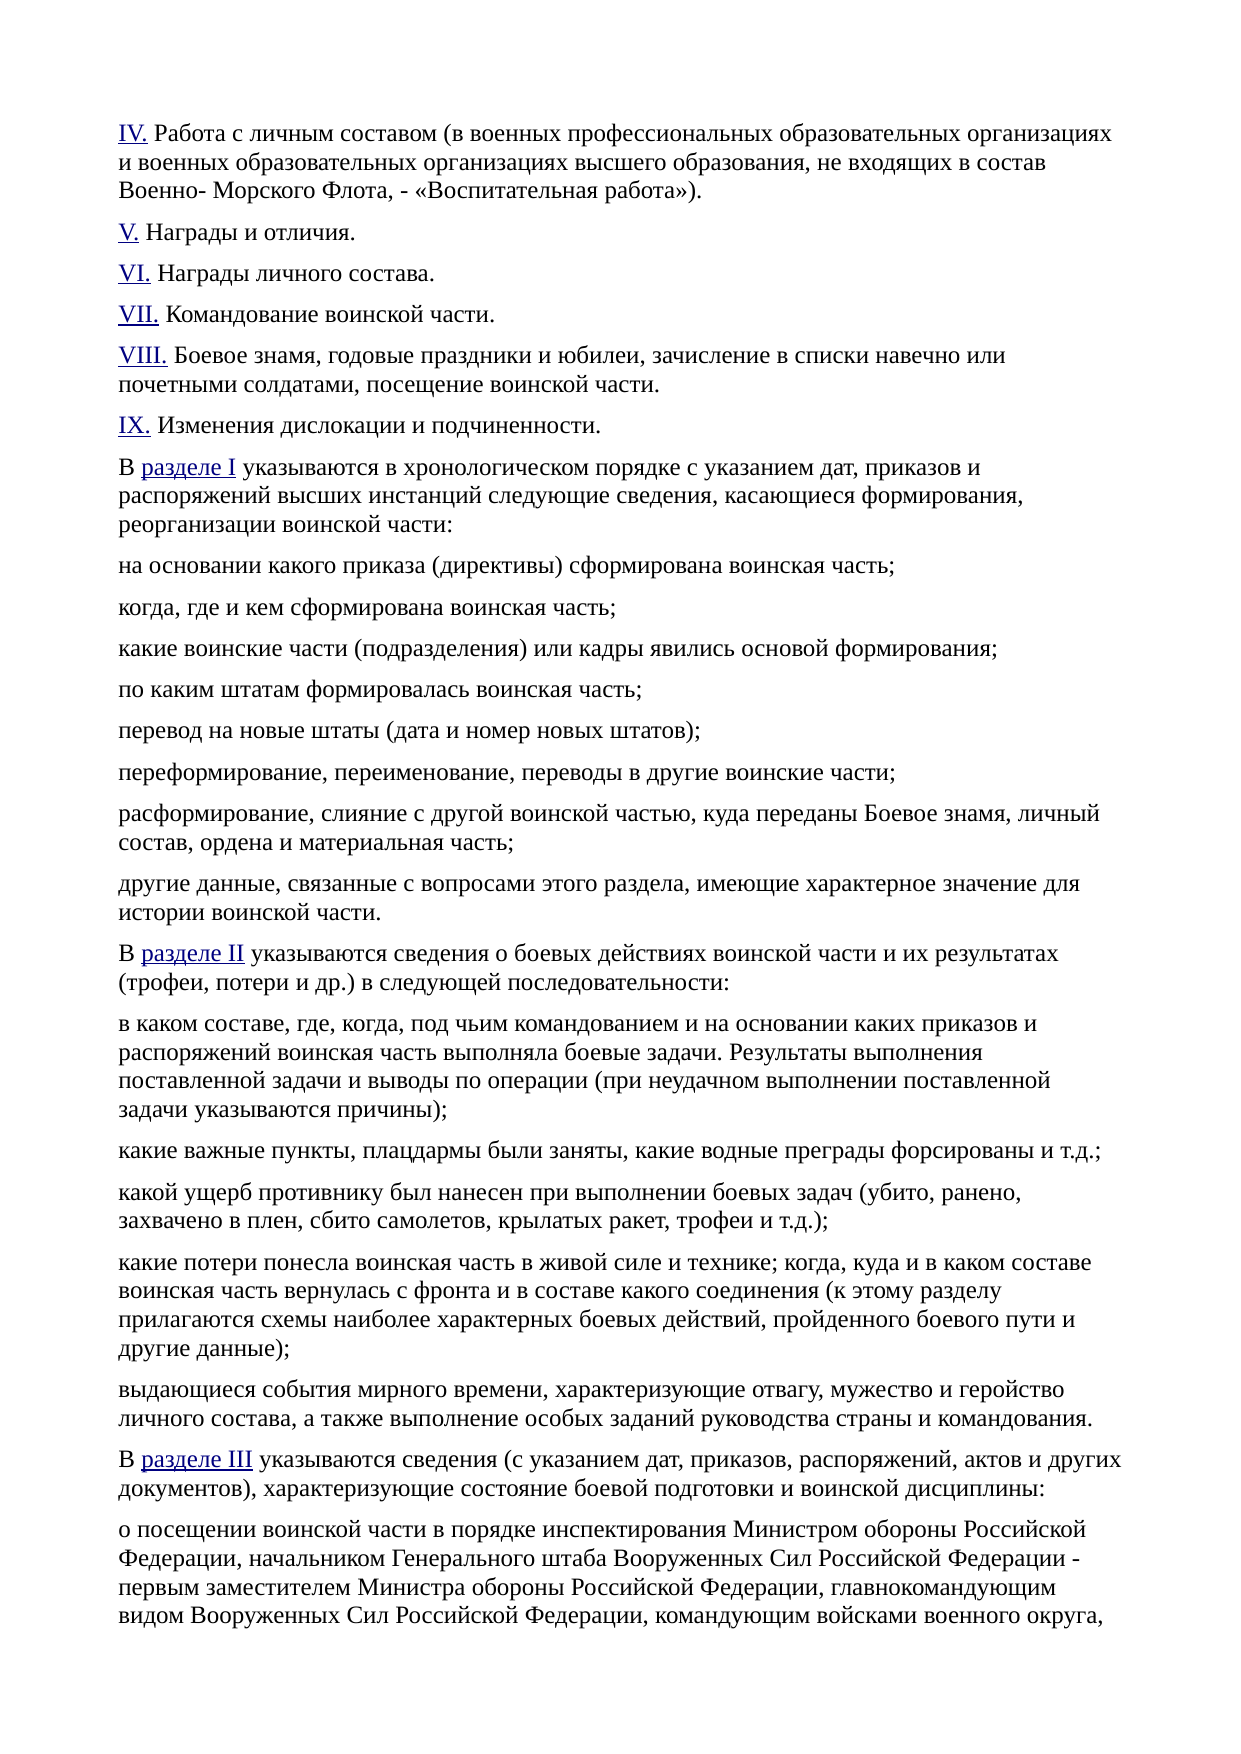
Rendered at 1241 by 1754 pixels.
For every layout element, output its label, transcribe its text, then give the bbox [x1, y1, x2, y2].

text В разделе II указываются сведения о боевых действиях воинской части и их результатах (трофеи, потери и др.) в следующей последовательности: [118, 938, 1122, 996]
text какие потери понесла воинская часть в живой силе и технике; когда, куда и в каком составе воинская часть вернулась с фронта и в составе какого соединения (к этому разделу прилагаются схемы наиболее характерных боевых действий, пройденного боевого пути и другие данные); [118, 1247, 1122, 1362]
text V. Награды и отличия. [118, 217, 1122, 246]
text VI. Награды личного состава. [118, 258, 1122, 287]
text какой ущерб противнику был нанесен при выполнении боевых задач (убито, ранено, захвачено в плен, сбито самолетов, крылатых ракет, трофеи и т.д.); [118, 1177, 1122, 1234]
text VII. Командование воинской части. [118, 299, 1122, 328]
text о посещении воинской части в порядке инспектирования Министром обороны Российской Федерации, начальником Генерального штаба Вооруженных Сил Российской Федерации - первым заместителем Министра обороны Российской Федерации, главнокомандующим видом Вооруженных Сил Российской Федерации, командующим войсками военного округа, [118, 1514, 1122, 1629]
text перевод на новые штаты (дата и номер новых штатов); [118, 716, 1122, 744]
text на основании какого приказа (директивы) сформирована воинская часть; [118, 551, 1122, 579]
text в каком составе, где, когда, под чьим командованием и на основании каких приказов и распоряжений воинская часть выполняла боевые задачи. Результаты выполнения поставленной задачи и выводы по операции (при неудачном выполнении поставленной задачи указываются причины); [118, 1008, 1122, 1123]
text В разделе I указываются в хронологическом порядке с указанием дат, приказов и распоряжений высших инстанций следующие сведения, касающиеся формирования, реорганизации воинской части: [118, 452, 1122, 538]
text IV. Работа с личным составом (в военных профессиональных образовательных организациях и военных образовательных организациях высшего образования, не входящих в состав Военно- Морского Флота, - «Воспитательная работа»). [118, 118, 1122, 204]
text какие воинские части (подразделения) или кадры явились основой формирования; [118, 633, 1122, 662]
text В разделе III указываются сведения (с указанием дат, приказов, распоряжений, актов и других документов), характеризующие состояние боевой подготовки и воинской дисциплины: [118, 1444, 1122, 1502]
text когда, где и кем сформирована воинская часть; [118, 592, 1122, 621]
text по каким штатам формировалась воинская часть; [118, 674, 1122, 703]
text какие важные пункты, плацдармы были заняты, какие водные преграды форсированы и т.д.; [118, 1136, 1122, 1164]
text другие данные, связанные с вопросами этого раздела, имеющие характерное значение для истории воинской части. [118, 868, 1122, 926]
text выдающиеся события мирного времени, характеризующие отвагу, мужество и геройство личного состава, а также выполнение особых заданий руководства страны и командования. [118, 1374, 1122, 1432]
text IX. Изменения дислокации и подчиненности. [118, 411, 1122, 439]
text переформирование, переименование, переводы в другие воинские части; [118, 757, 1122, 786]
text VIII. Боевое знамя, годовые праздники и юбилеи, зачисление в списки навечно или почетными солдатами, посещение воинской части. [118, 341, 1122, 398]
text расформирование, слияние с другой воинской частью, куда переданы Боевое знамя, личный состав, ордена и материальная часть; [118, 798, 1122, 856]
